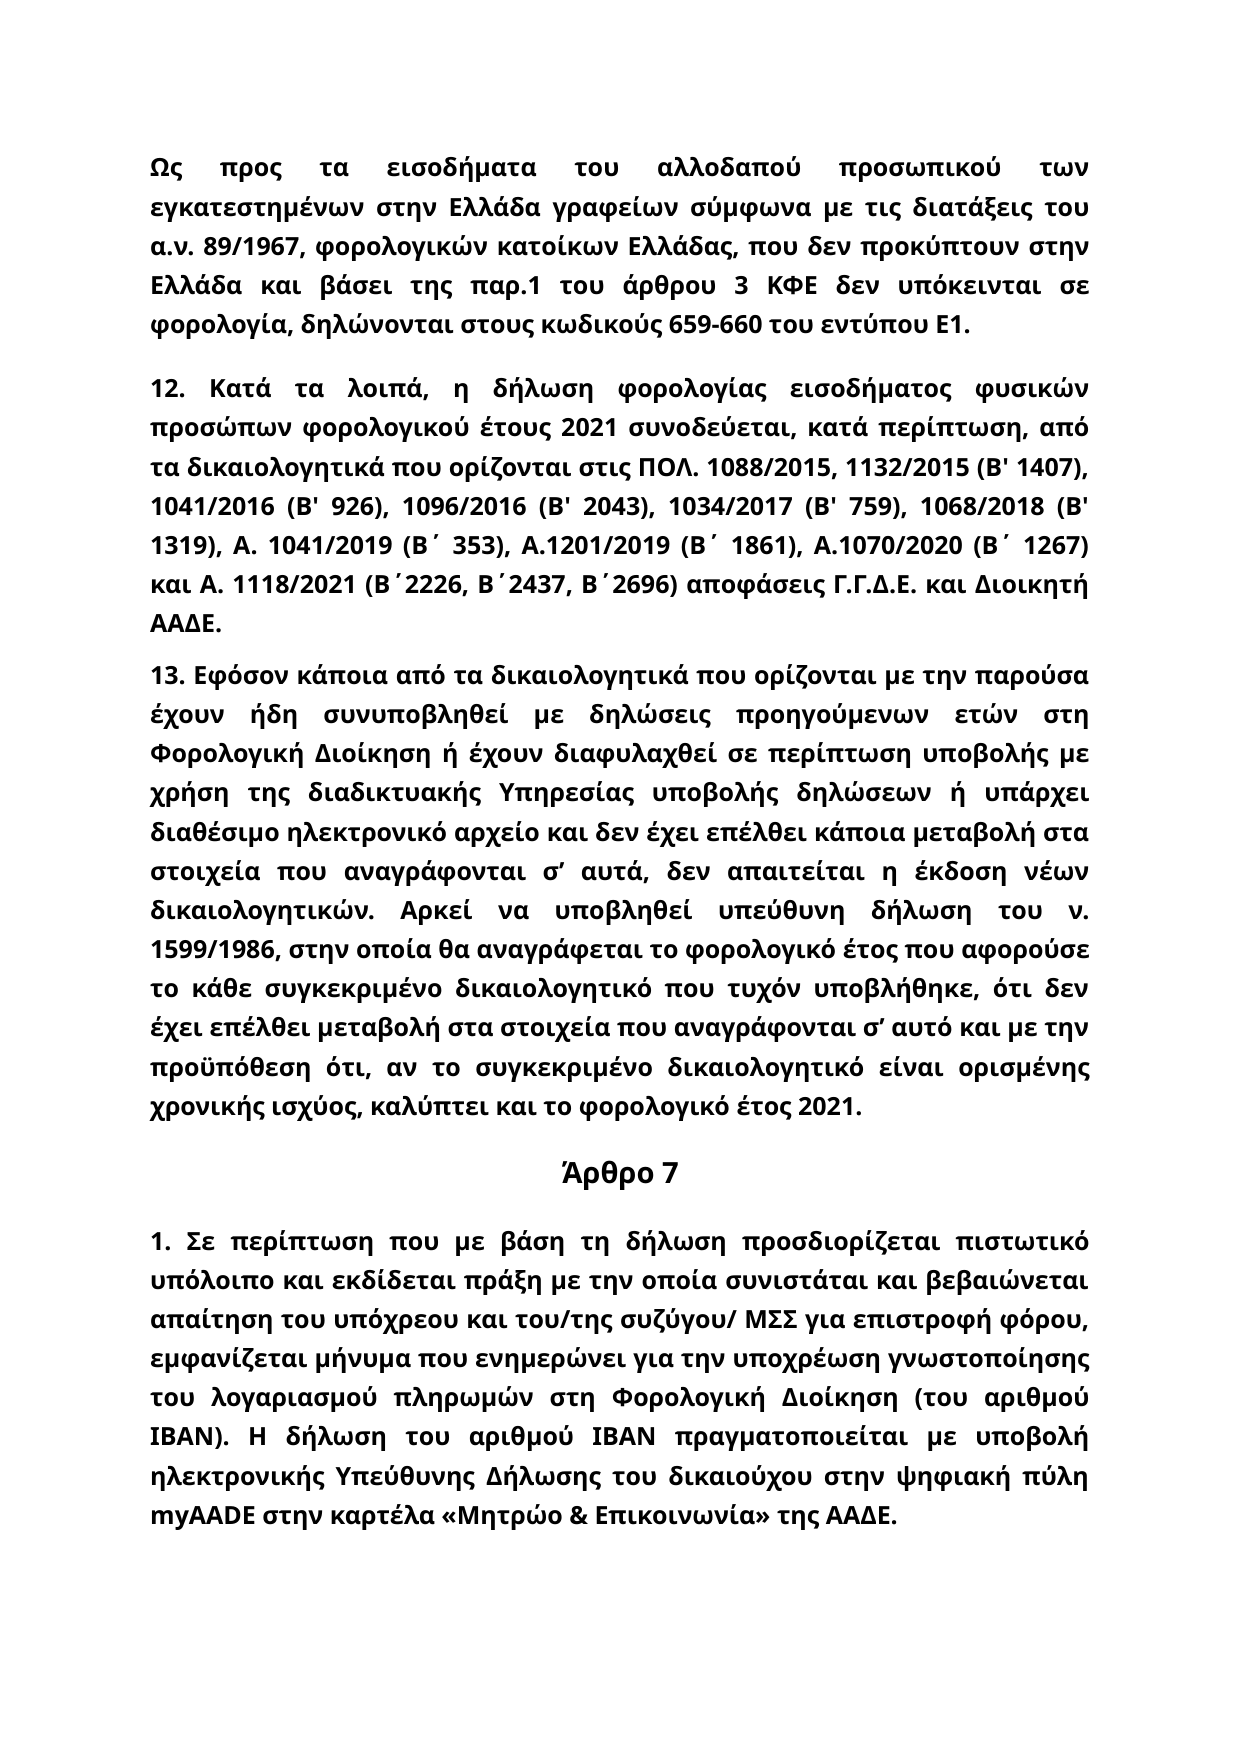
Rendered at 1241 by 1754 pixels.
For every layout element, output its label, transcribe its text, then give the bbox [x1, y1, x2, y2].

text 12. Κατά τα λοιπά, η δήλωση φορολογίας εισοδήματος φυσικών προσώπων φορολογικού έτους 2021 συνοδεύεται, κατά περίπτωση, από τα δικαιολογητικά που ορίζονται στις ΠΟΛ. 1088/2015, 1132/2015 (Β' 1407), 1041/2016 (Β' 926), 1096/2016 (Β' 2043), 1034/2017 (Β' 759), 1068/2018 (Β' 1319), Α. 1041/2019 (Β΄ 353), Α.1201/2019 (Β΄ 1861), Α.1070/2020 (Β΄ 1267) και Α. 1118/2021 (Β΄2226, Β΄2437, Β΄2696) αποφάσεις Γ.Γ.Δ.Ε. και Διοικητή ΑΑΔΕ. [150, 371, 1090, 640]
text 13. Εφόσον κάποια από τα δικαιολογητικά που ορίζονται με την παρούσα έχουν ήδη συνυποβληθεί με δηλώσεις προηγούμενων ετών στη Φορολογική Διοίκηση ή έχουν διαφυλαχθεί σε περίπτωση υποβολής με χρήση της διαδικτυακής Υπηρεσίας υποβολής δηλώσεων ή υπάρχει διαθέσιμο ηλεκτρονικό αρχείο και δεν έχει επέλθει κάποια μεταβολή στα στοιχεία που αναγράφονται σ’ αυτά, δεν απαιτείται η έκδοση νέων δικαιολογητικών. Αρκεί να υποβληθεί υπεύθυνη δήλωση του ν. 1599/1986, στην οποία θα αναγράφεται το φορολογικό έτος που αφορούσε το κάθε συγκεκριμένο δικαιολογητικό που τυχόν υποβλήθηκε, ότι δεν έχει επέλθει μεταβολή στα στοιχεία που αναγράφονται σ’ αυτό και με την προϋπόθεση ότι, αν το συγκεκριμένο δικαιολογητικό είναι ορισμένης χρονικής ισχύος, καλύπτει και το φορολογικό έτος 2021. [150, 657, 1090, 1122]
subtitle Άρθρο 7 [150, 1152, 1090, 1192]
text 1. Σε περίπτωση που με βάση τη δήλωση προσδιορίζεται πιστωτικό υπόλοιπο και εκδίδεται πράξη με την οποία συνιστάται και βεβαιώνεται απαίτηση του υπόχρεου και του/της συζύγου/ ΜΣΣ για επιστροφή φόρου, εμφανίζεται μήνυμα που ενημερώνει για την υποχρέωση γνωστοποίησης του λογαριασμού πληρωμών στη Φορολογική Διοίκηση (του αριθμού ΙΒΑΝ). Η δήλωση του αριθμού ΙΒΑΝ πραγματοποιείται με υποβολή ηλεκτρονικής Υπεύθυνης Δήλωσης του δικαιούχου στην ψηφιακή πύλη myAADE στην καρτέλα «Μητρώο & Επικοινωνία» της ΑΑΔΕ. [150, 1223, 1090, 1531]
text Ως προς τα εισοδήματα του αλλοδαπού προσωπικού των εγκατεστημένων στην Ελλάδα γραφείων σύμφωνα με τις διατάξεις του α.ν. 89/1967, φορολογικών κατοίκων Ελλάδας, που δεν προκύπτουν στην Ελλάδα και βάσει της παρ.1 του άρθρου 3 ΚΦΕ δεν υπόκεινται σε φορολογία, δηλώνονται στους κωδικούς 659-660 του εντύπου Ε1. [150, 150, 1090, 341]
